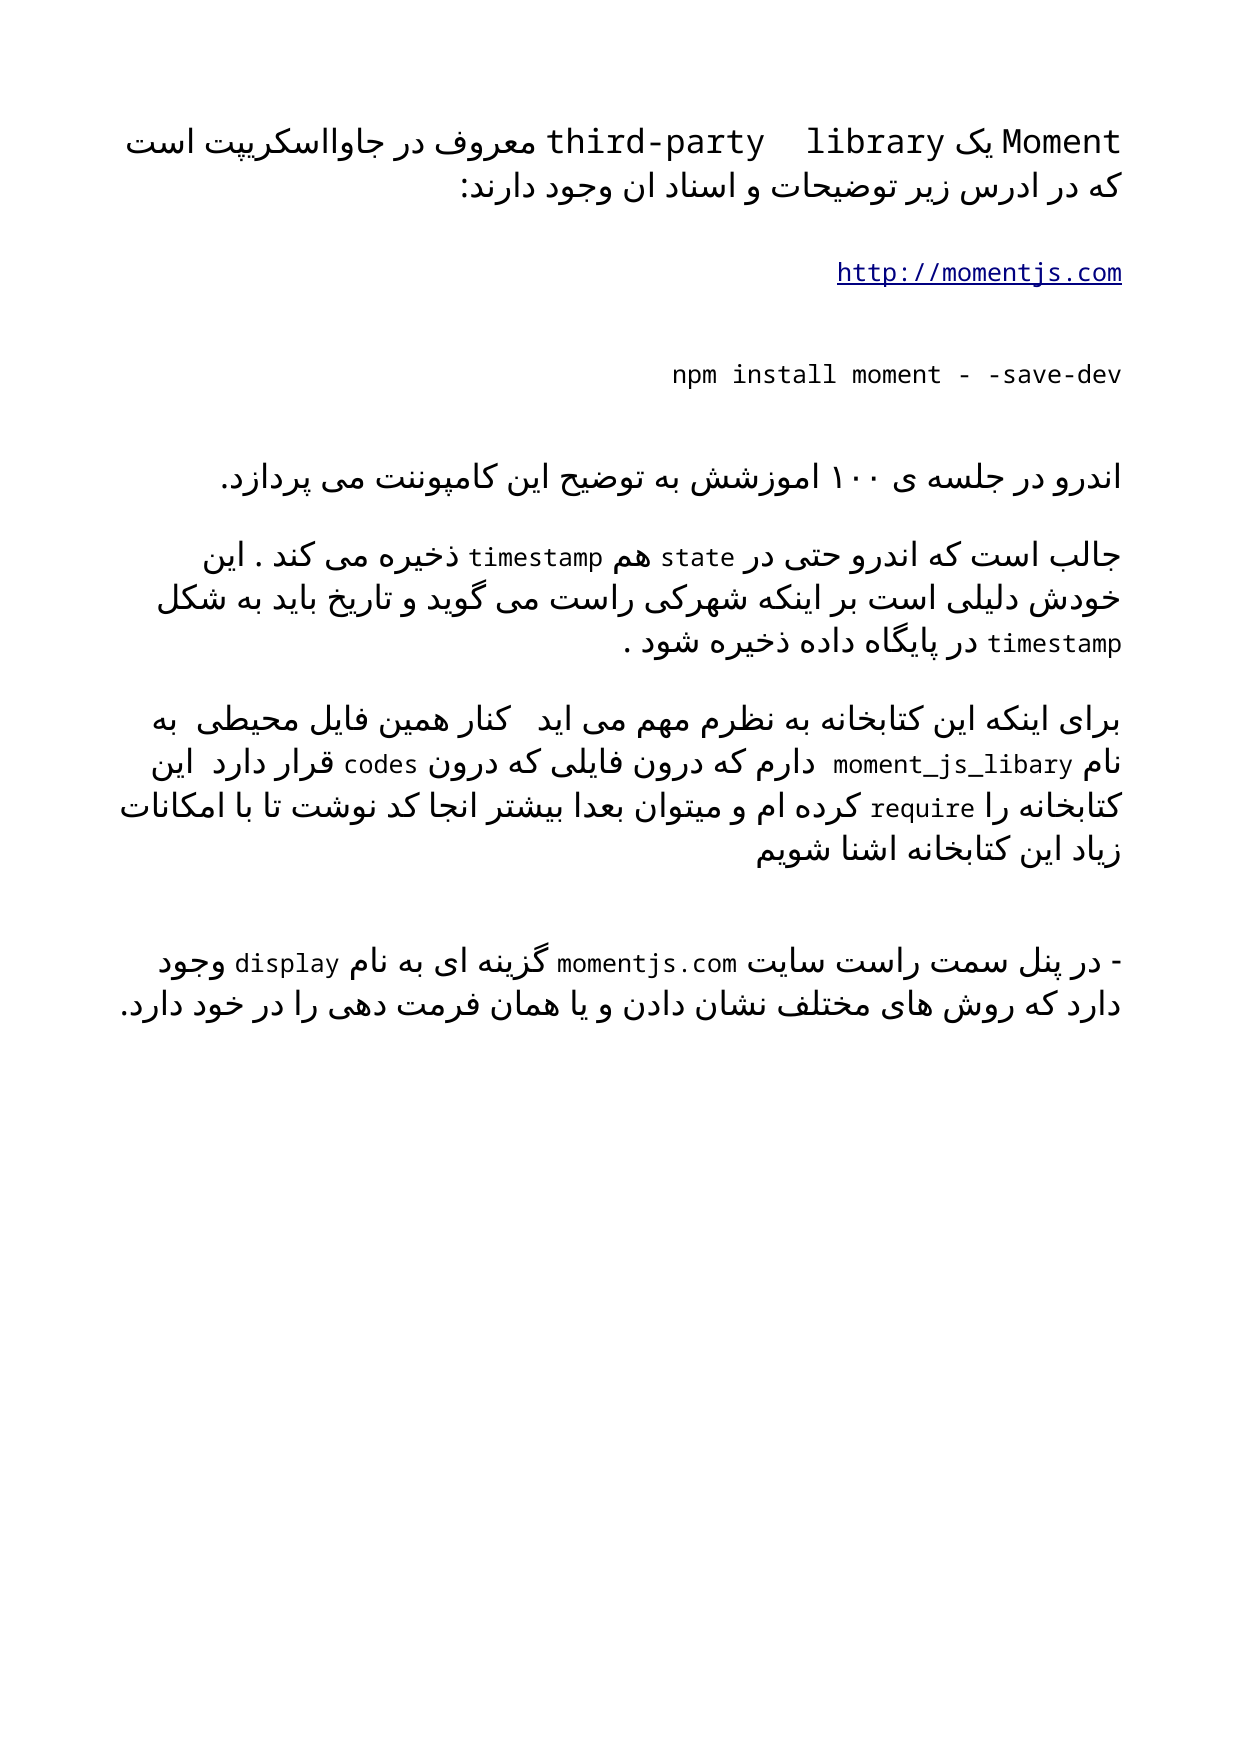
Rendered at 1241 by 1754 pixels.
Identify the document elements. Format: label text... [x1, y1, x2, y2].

text اندرو در جلسه ی ۱۰۰ اموزشش به توضیح این کامپوننت می پردازد. [118, 458, 1122, 502]
text Moment یک third-party library معروف در جاوااسکریپت است که در ادرس زیر توضیحات و اسناد ان وجود دارند: http://momentjs.com [118, 118, 1122, 288]
text - در پنل سمت راست سایت momentjs.com گزینه ای به نام display وجود دارد که روش های مختلف نشان دادن و یا همان فرمت دهی را در خود دارد. [118, 942, 1122, 1029]
text برای اینکه این کتابخانه به نظرم مهم می اید کنار همین فایل محیطی به نام moment_js_libary دارم که درون فایلی که درون codes قرار دارد این کتابخانه را require کرده ام و میتوان بعدا بیشتر انجا کد نوشت تا با امکانات زیاد این کتابخانه اشنا شویم [118, 700, 1122, 874]
text npm install moment - -save-dev [118, 356, 1122, 390]
text جالب است که اندرو حتی در state هم timestamp ذخیره می کند . این خودش دلیلی است بر اینکه شهرکی راست می گوید و تاریخ باید به شکل timestamp در پایگاه داده ذخیره شود . [118, 536, 1122, 666]
